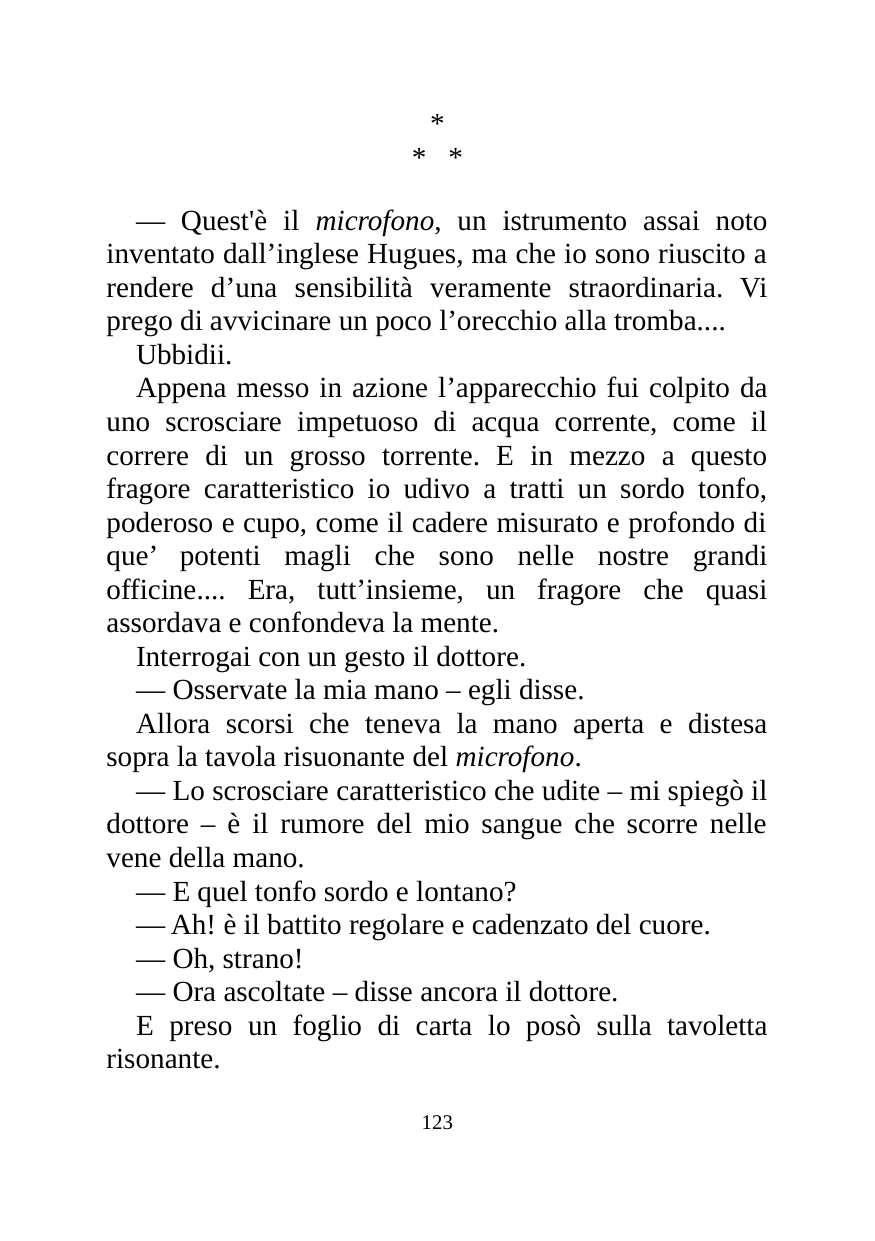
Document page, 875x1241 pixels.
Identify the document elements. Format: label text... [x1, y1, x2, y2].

text — Ah! è il battito regolare e cadenzato del cuore. [106, 907, 768, 941]
text — Oh, strano! [106, 941, 768, 974]
text * * * [106, 106, 768, 173]
text — Quest'è il microfono, un istrumento assai noto inventato dall’inglese Hugues, ma che io sono riuscito a rendere d’una sensibilità veramente straordinaria. Vi prego di avvicinare un poco l’orecchio alla tromba.... [106, 203, 768, 337]
text Appena messo in azione l’apparecchio fui colpito da uno scrosciare impetuoso di acqua corrente, come il correre di un grosso torrente. E in mezzo a questo fragore caratteristico io udivo a tratti un sordo tonfo, poderoso e cupo, come il cadere misurato e profondo di que’ potenti magli che sono nelle nostre grandi officine.... Era, tutt’insieme, un fragore che quasi assordava e confondeva la mente. [106, 371, 768, 639]
text E preso un foglio di carta lo posò sulla tavoletta risonante. [106, 1008, 768, 1075]
text — E quel tonfo sordo e lontano? [106, 874, 768, 907]
text — Ora ascoltate – disse ancora il dottore. [106, 974, 768, 1008]
text — Lo scrosciare caratteristico che udite – mi spiegò il dottore – è il rumore del mio sangue che scorre nelle vene della mano. [106, 773, 768, 874]
text Interrogai con un gesto il dottore. [106, 639, 768, 672]
text — Osservate la mia mano – egli disse. [106, 672, 768, 706]
text Allora scorsi che teneva la mano aperta e distesa sopra la tavola risuonante del microfono. [106, 706, 768, 773]
text Ubbidii. [106, 337, 768, 371]
